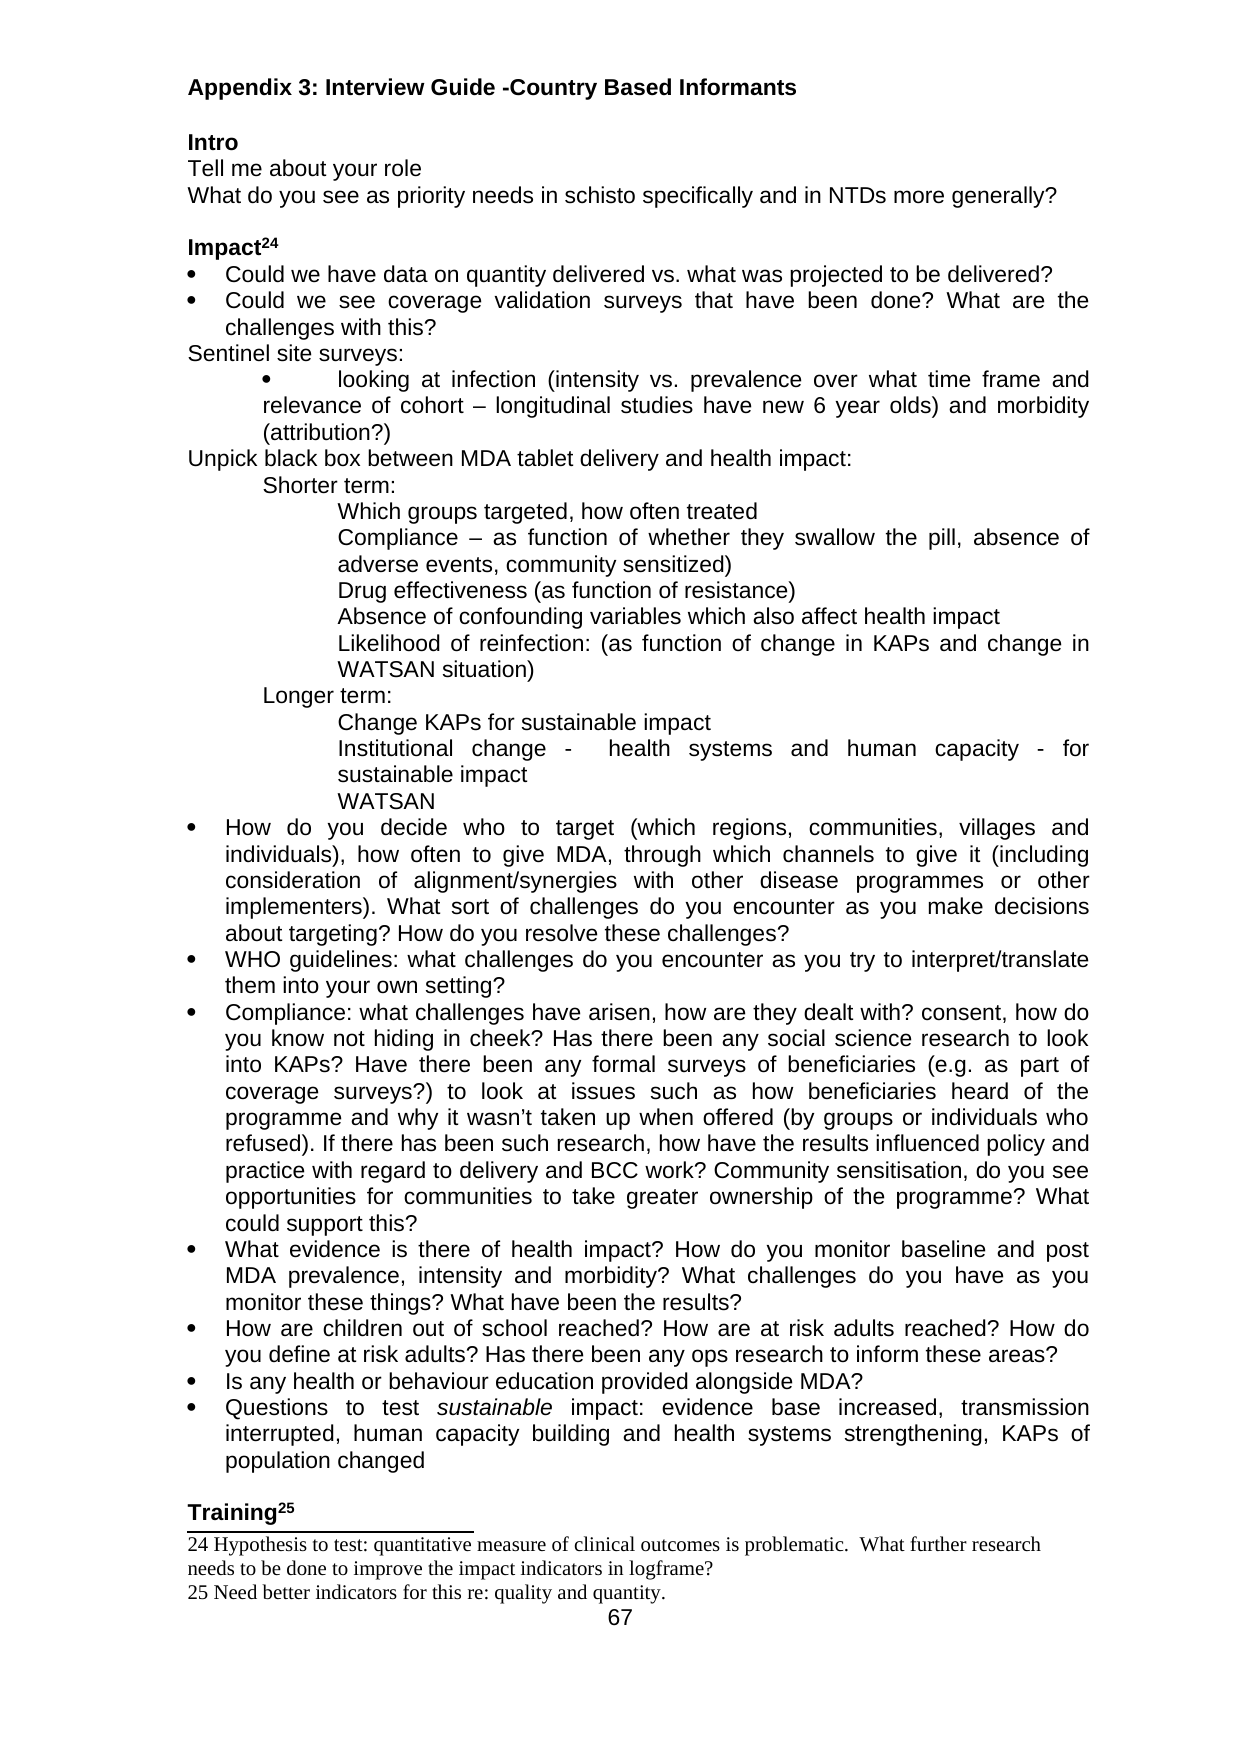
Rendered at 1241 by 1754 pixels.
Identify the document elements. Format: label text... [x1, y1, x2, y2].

text Hypothesis to test: quantitative measure of clinical outcomes is problematic. What further research needs to be done to improve the impact indicators in logframe? [187, 1532, 1053, 1580]
list Drug effectiveness (as function of resistance) [337, 577, 1090, 603]
subtitle Appendix 3: Interview Guide -Country Based Informants [187, 74, 1090, 100]
list Unpick black box between MDA tablet delivery and health impact: [187, 445, 1090, 472]
list What do you see as priority needs in schisto specifically and in NTDs more generally? [187, 182, 1090, 208]
list Compliance – as function of whether they swallow the pill, absence of adverse events, community sensitized) [337, 524, 1090, 577]
list Compliance: what challenges have arisen, how are they dealt with? consent, how do you know not hiding in cheek? Has there been any social science research to look into KAPs? Have there been any formal surveys of beneficiaries (e.g. as part of coverage surveys?) to look at issues such as how beneficiaries heard of the programme and why it wasn’t taken up when offered (by groups or individuals who refused). If there has been such research, how have the results influenced policy and practice with regard to delivery and BCC work? Community sensitisation, do you see opportunities for communities to take greater ownership of the programme? What could support this? [187, 999, 1090, 1236]
list Questions to test sustainable impact: evidence base increased, transmission interrupted, human capacity building and health systems strengthening, KAPs of population changed [187, 1394, 1090, 1473]
list Longer term: [262, 682, 1090, 709]
list Change KAPs for sustainable impact [337, 709, 1090, 735]
list WHO guidelines: what challenges do you encounter as you try to interpret/translate them into your own setting? [187, 946, 1090, 999]
list Impact [187, 234, 1090, 261]
list Is any health or behaviour education provided alongside MDA? [187, 1368, 1090, 1394]
list Which groups targeted, how often treated [337, 498, 1090, 524]
list Likelihood of reinfection: (as function of change in KAPs and change in WATSAN situation) [337, 630, 1090, 682]
text Need better indicators for this re: quality and quantity. [187, 1580, 1053, 1604]
list Tell me about your role [187, 155, 1090, 182]
list Shorter term: [262, 472, 1090, 498]
list looking at infection (intensity vs. prevalence over what time frame and relevance of cohort – longitudinal studies have new 6 year olds) and morbidity (attribution?) [262, 366, 1090, 445]
list Training [187, 1499, 1090, 1526]
list How are children out of school reached? How are at risk adults reached? How do you define at risk adults? Has there been any ops research to inform these areas? [187, 1315, 1090, 1368]
list How do you decide who to target (which regions, communities, villages and individuals), how often to give MDA, through which channels to give it (including consideration of alignment/synergies with other disease programmes or other implementers). What sort of challenges do you encounter as you make decisions about targeting? How do you resolve these challenges? [187, 814, 1090, 946]
list Could we have data on quantity delivered vs. what was projected to be delivered? [187, 261, 1090, 287]
list WATSAN [337, 788, 1090, 814]
list Absence of confounding variables which also affect health impact [337, 603, 1090, 630]
list Institutional change - health systems and human capacity - for sustainable impact [337, 735, 1090, 788]
list Intro [187, 129, 1090, 155]
list Could we see coverage validation surveys that have been done? What are the challenges with this? [187, 287, 1090, 340]
list What evidence is there of health impact? How do you monitor baseline and post MDA prevalence, intensity and morbidity? What challenges do you have as you monitor these things? What have been the results? [187, 1236, 1090, 1315]
list Sentinel site surveys: [187, 340, 1090, 366]
